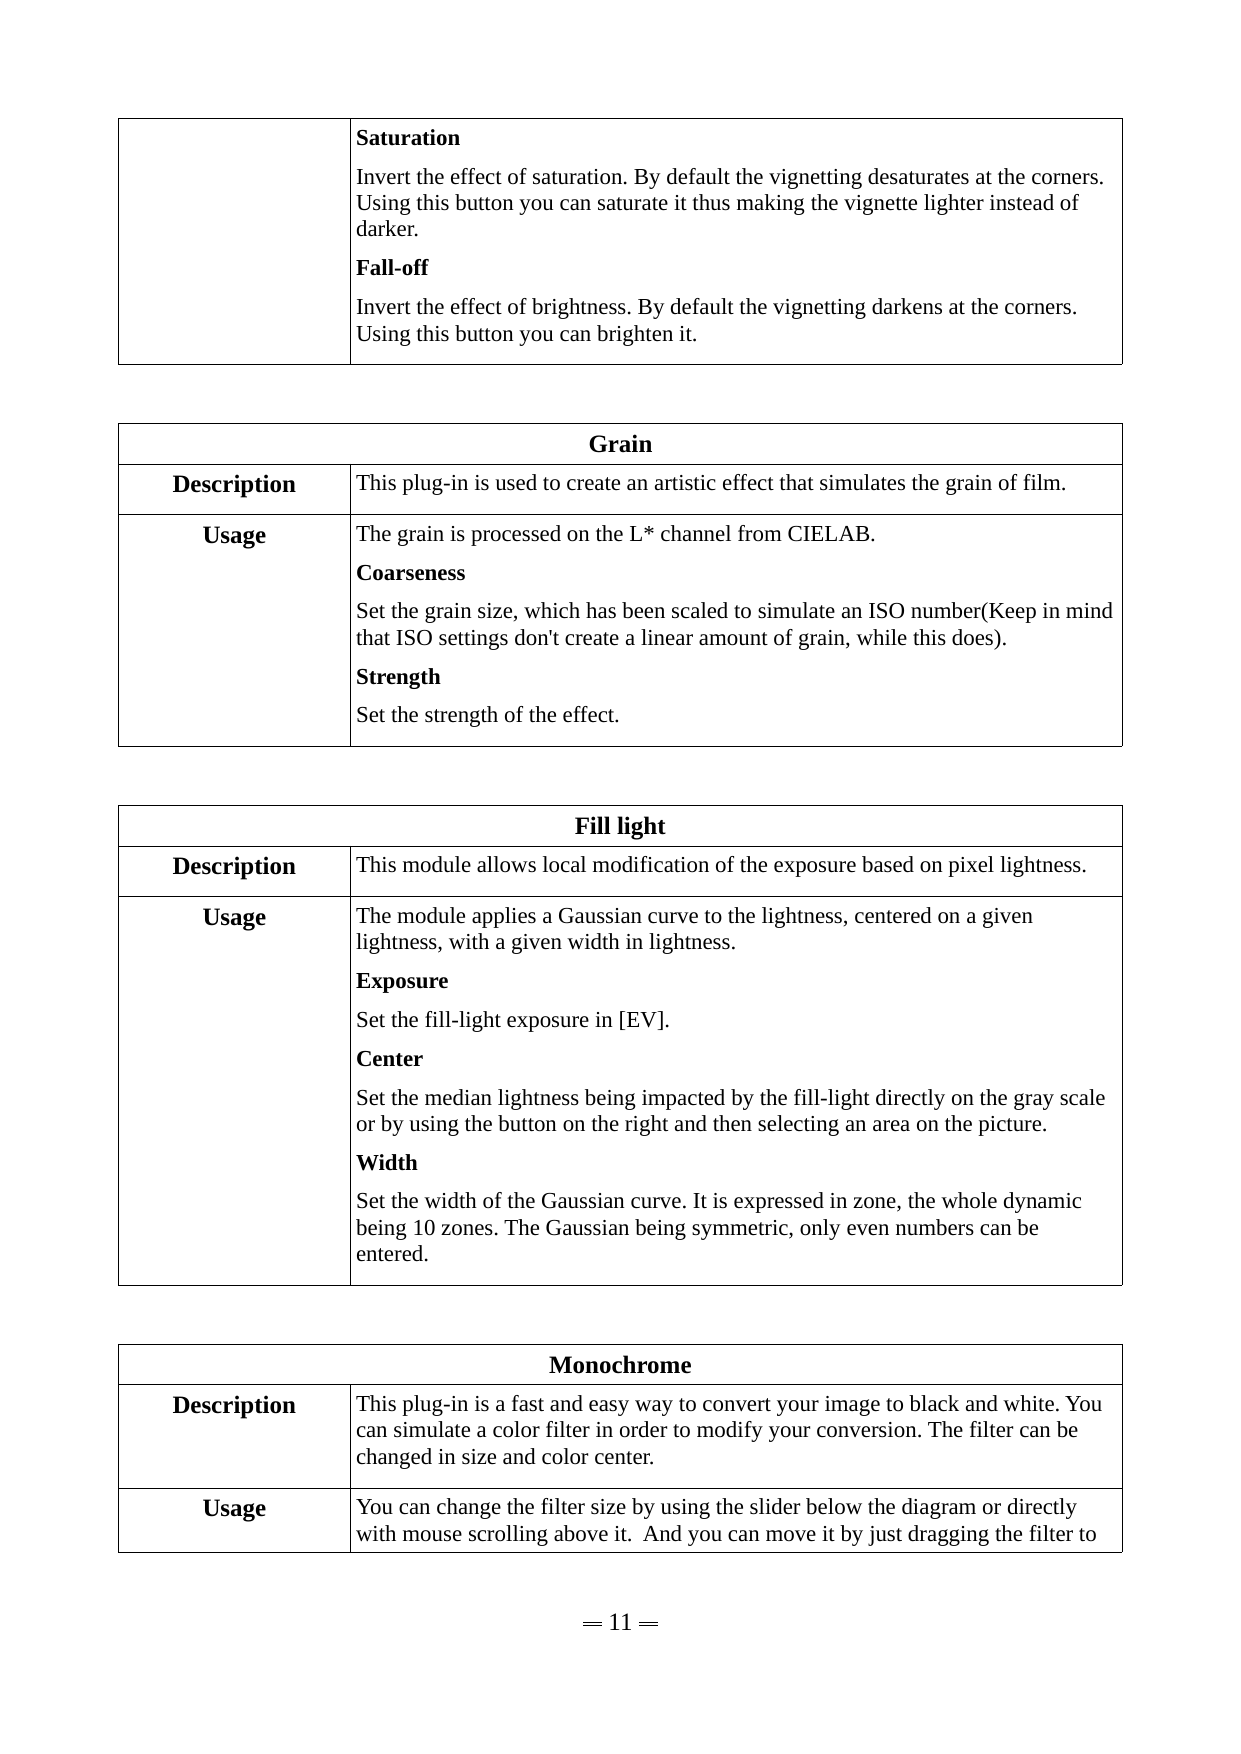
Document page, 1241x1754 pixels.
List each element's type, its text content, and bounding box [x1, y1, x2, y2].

table_cell The grain is processed on the L* channel from CIELAB. Coarseness Set the grain size, which has been scaled to simulate an ISO number(Keep in mind that ISO settings don't create a linear amount of grain, while this does). Strength Set the strength of the effect. [351, 515, 1122, 746]
table_cell This module allows local modification of the exposure based on pixel lightness. [351, 847, 1122, 896]
table_cell The module applies a Gaussian curve to the lightness, centered on a given lightness, with a given width in lightness. Exposure Set the fill-light exposure in [EV]. Center Set the median lightness being impacted by the fill-light directly on the gray scale or by using the button on the right and then selecting an area on the picture. Width Set the width of the Gaussian curve. It is expressed in zone, the whole dynamic being 10 zones. The Gaussian being symmetric, only even numbers can be entered. [351, 897, 1122, 1285]
table_header Fill light [119, 806, 1122, 846]
table_header Grain [119, 424, 1122, 463]
table_cell Saturation Invert the effect of saturation. By default the vignetting desaturates at the corners. Using this button you can saturate it thus making the vignette lighter instead of darker. Fall-off Invert the effect of brightness. By default the vignetting darkens at the corners. Using this button you can brighten it. [351, 119, 1122, 364]
table_cell Description [119, 1385, 350, 1487]
table_cell [119, 119, 350, 364]
table_header Monochrome [119, 1345, 1122, 1384]
table_cell Usage [119, 515, 350, 746]
table_cell Usage [119, 897, 350, 1285]
table_cell This plug-in is used to create an artistic effect that simulates the grain of film. [351, 465, 1122, 514]
table_cell This plug-in is a fast and easy way to convert your image to black and white. You can simulate a color filter in order to modify your conversion. The filter can be changed in size and color center. [351, 1385, 1122, 1487]
table_cell Usage [119, 1489, 350, 1552]
table_cell You can change the filter size by using the slider below the diagram or directly with mouse scrolling above it. And you can move it by just dragging the filter to [351, 1489, 1122, 1552]
table_cell Description [119, 847, 350, 896]
table_cell Description [119, 465, 350, 514]
